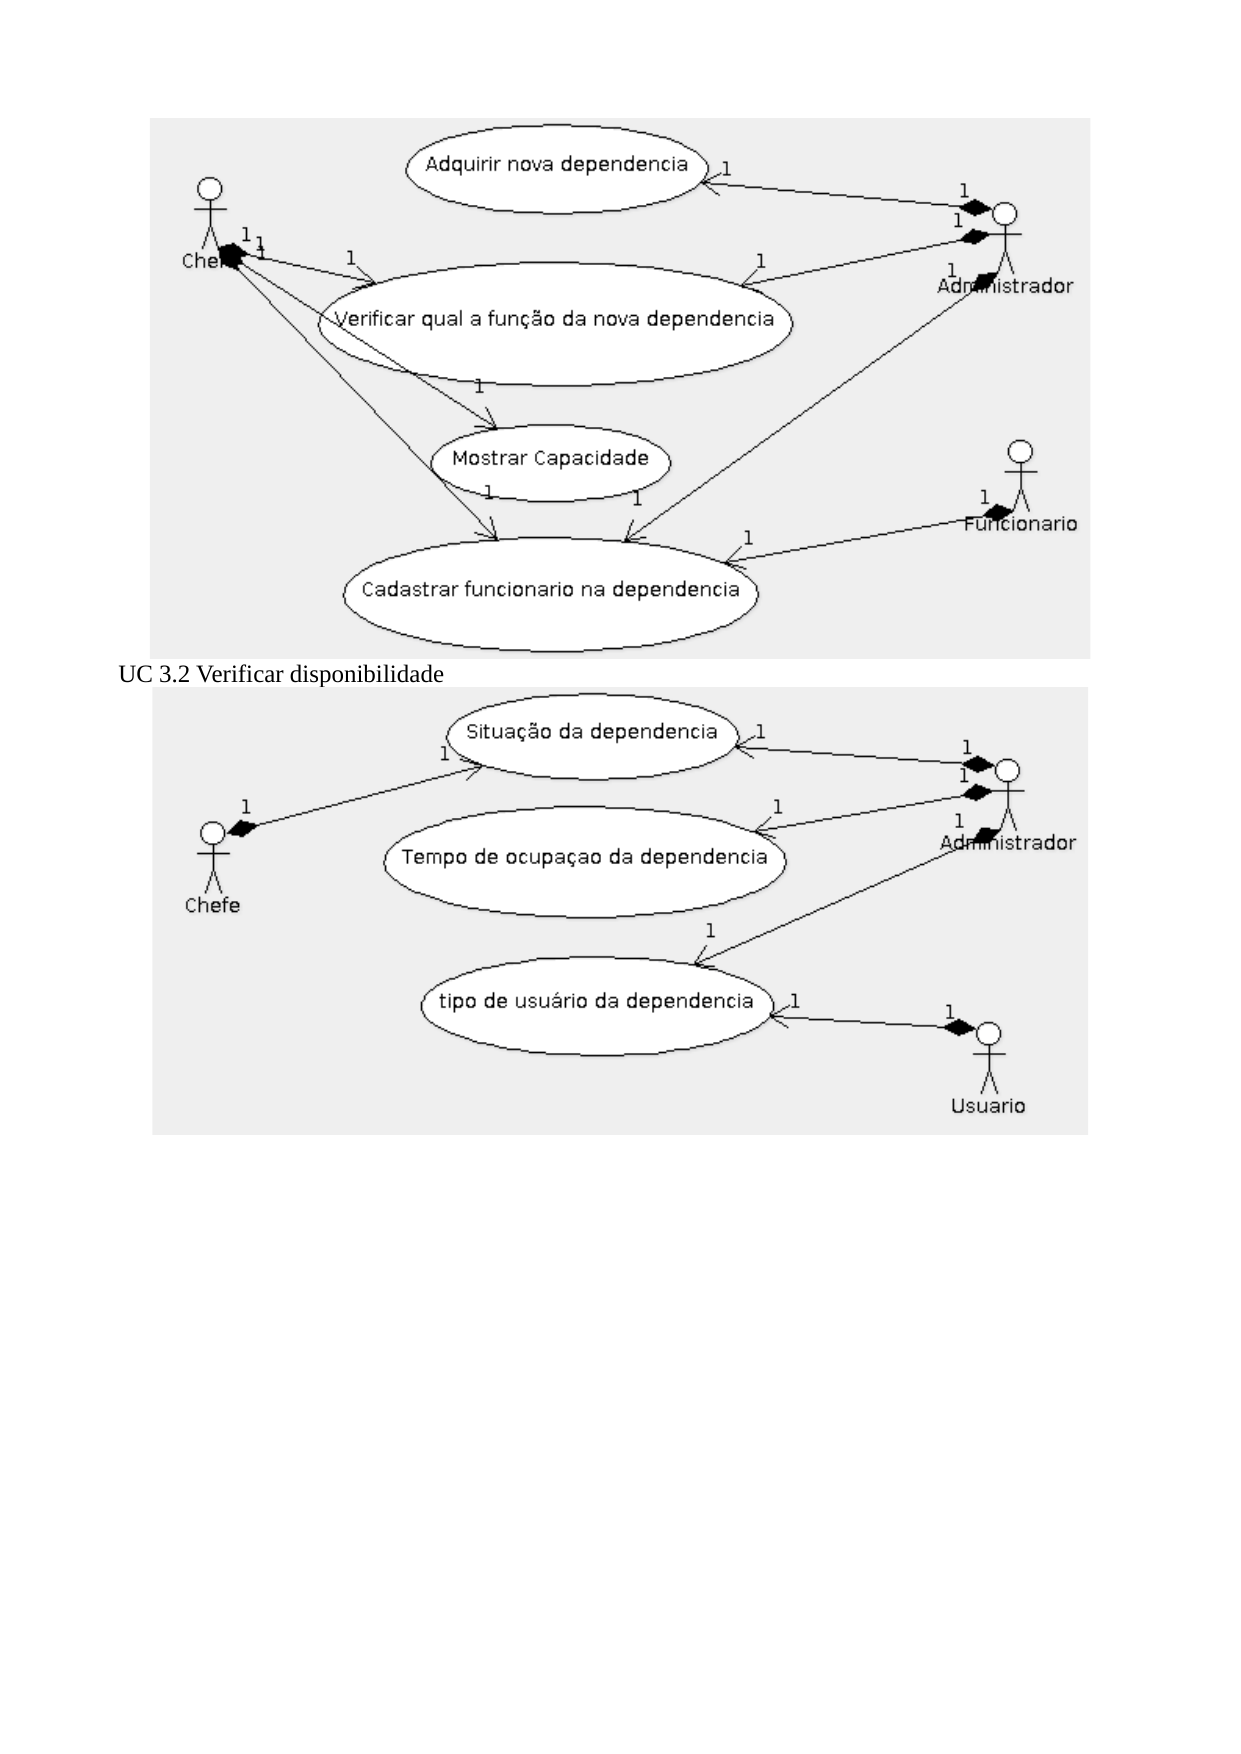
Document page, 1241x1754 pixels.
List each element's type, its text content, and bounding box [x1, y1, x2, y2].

text UC 3.2 Verificar disponibilidade [118, 659, 1122, 687]
picture [152, 687, 1089, 1135]
picture [149, 118, 1091, 659]
